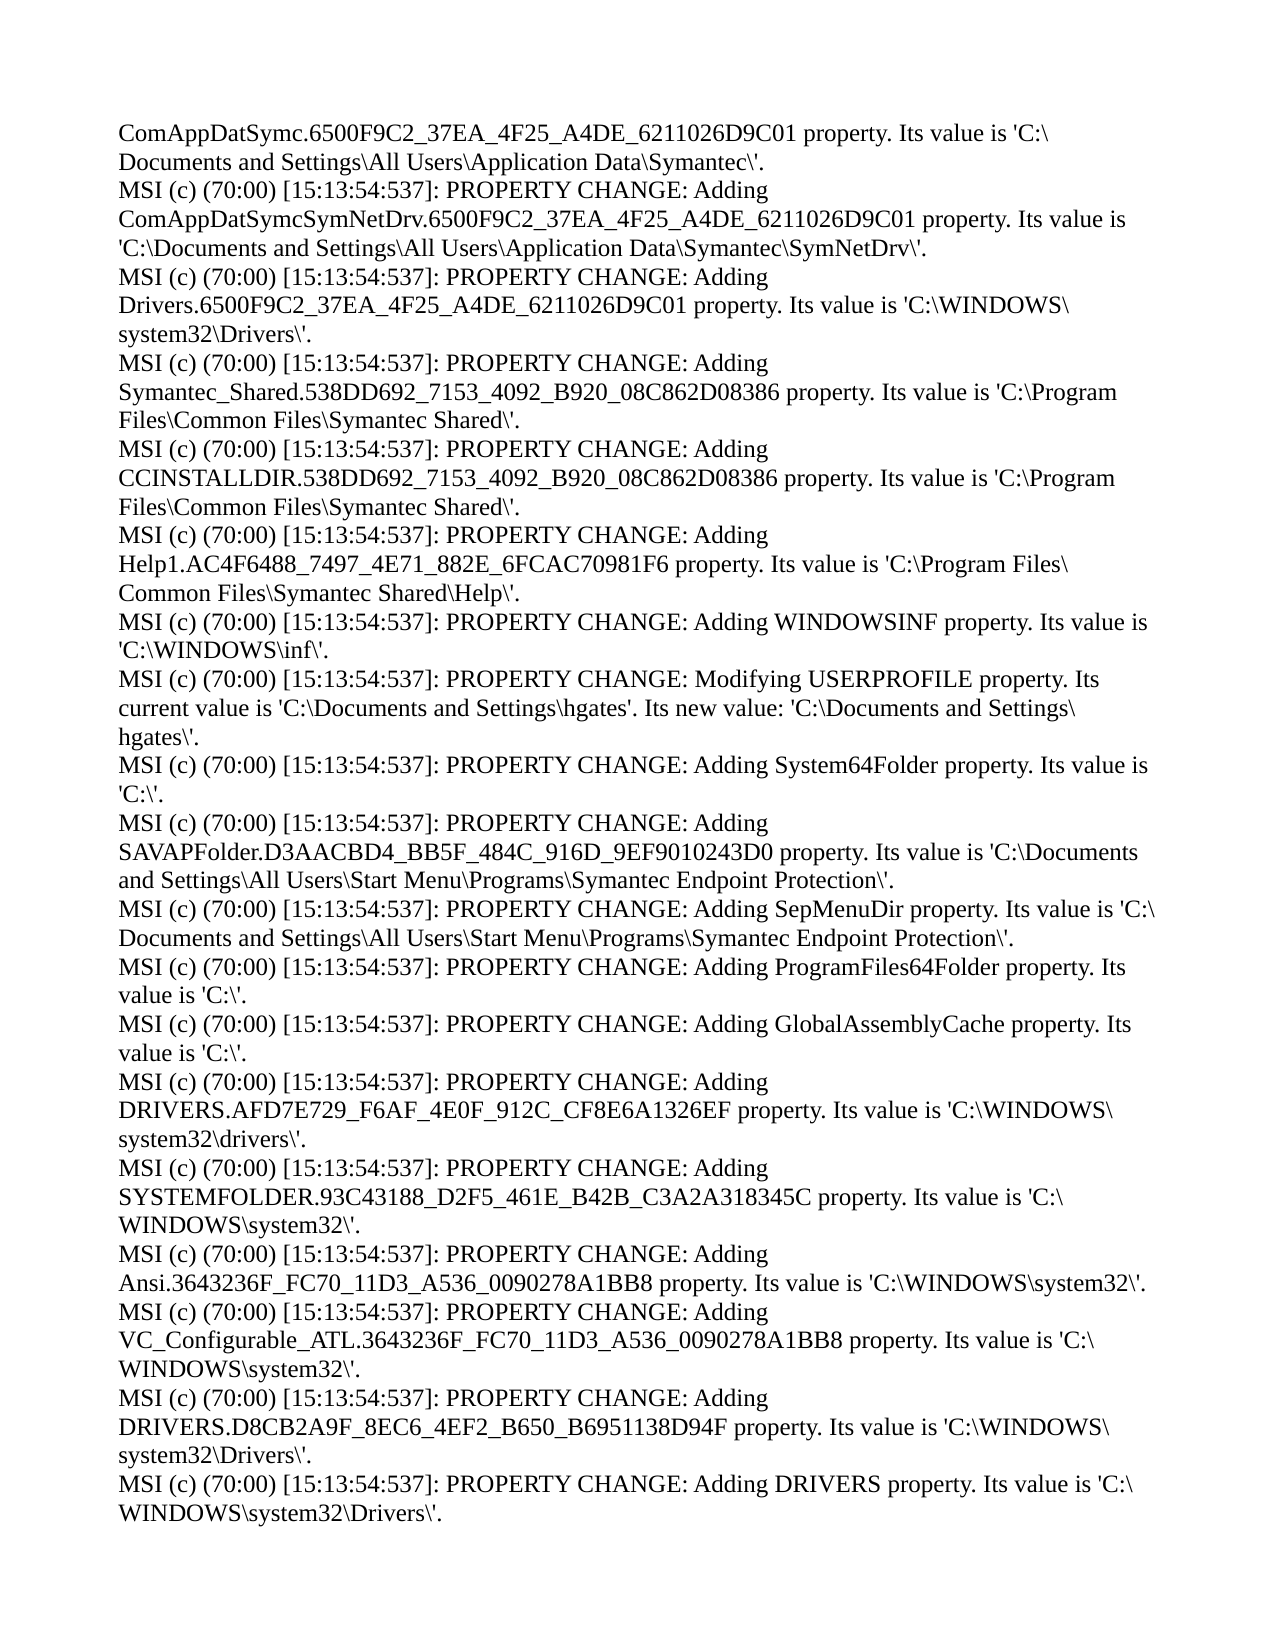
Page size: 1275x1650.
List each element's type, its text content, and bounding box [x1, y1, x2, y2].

text MSI (c) (70:00) [15:13:54:537]: PROPERTY CHANGE: Adding ComAppDatSymcSymNetDrv.6500F9C2_37EA_4F25_A4DE_6211026D9C01 property. Its value is 'C:\Documents and Settings\All Users\Application Data\Symantec\SymNetDrv\'. [118, 176, 1157, 262]
text MSI (c) (70:00) [15:13:54:537]: PROPERTY CHANGE: Adding DRIVERS.AFD7E729_F6AF_4E0F_912C_CF8E6A1326EF property. Its value is 'C:\WINDOWS\system32\drivers\'. [118, 1067, 1157, 1153]
text ComAppDatSymc.6500F9C2_37EA_4F25_A4DE_6211026D9C01 property. Its value is 'C:\Documents and Settings\All Users\Application Data\Symantec\'. [118, 118, 1157, 176]
text MSI (c) (70:00) [15:13:54:537]: PROPERTY CHANGE: Modifying USERPROFILE property. Its current value is 'C:\Documents and Settings\hgates'. Its new value: 'C:\Documents and Settings\hgates\'. [118, 664, 1157, 751]
text MSI (c) (70:00) [15:13:54:537]: PROPERTY CHANGE: Adding GlobalAssemblyCache property. Its value is 'C:\'. [118, 1009, 1157, 1067]
text MSI (c) (70:00) [15:13:54:537]: PROPERTY CHANGE: Adding VC_Configurable_ATL.3643236F_FC70_11D3_A536_0090278A1BB8 property. Its value is 'C:\WINDOWS\system32\'. [118, 1297, 1157, 1383]
text MSI (c) (70:00) [15:13:54:537]: PROPERTY CHANGE: Adding SepMenuDir property. Its value is 'C:\Documents and Settings\All Users\Start Menu\Programs\Symantec Endpoint Protection\'. [118, 894, 1157, 952]
text MSI (c) (70:00) [15:13:54:537]: PROPERTY CHANGE: Adding SAVAPFolder.D3AACBD4_BB5F_484C_916D_9EF9010243D0 property. Its value is 'C:\Documents and Settings\All Users\Start Menu\Programs\Symantec Endpoint Protection\'. [118, 808, 1157, 894]
text MSI (c) (70:00) [15:13:54:537]: PROPERTY CHANGE: Adding DRIVERS.D8CB2A9F_8EC6_4EF2_B650_B6951138D94F property. Its value is 'C:\WINDOWS\system32\Drivers\'. [118, 1383, 1157, 1469]
text MSI (c) (70:00) [15:13:54:537]: PROPERTY CHANGE: Adding ProgramFiles64Folder property. Its value is 'C:\'. [118, 952, 1157, 1009]
text MSI (c) (70:00) [15:13:54:537]: PROPERTY CHANGE: Adding Help1.AC4F6488_7497_4E71_882E_6FCAC70981F6 property. Its value is 'C:\Program Files\Common Files\Symantec Shared\Help\'. [118, 521, 1157, 607]
text MSI (c) (70:00) [15:13:54:537]: PROPERTY CHANGE: Adding Drivers.6500F9C2_37EA_4F25_A4DE_6211026D9C01 property. Its value is 'C:\WINDOWS\system32\Drivers\'. [118, 262, 1157, 348]
text MSI (c) (70:00) [15:13:54:537]: PROPERTY CHANGE: Adding SYSTEMFOLDER.93C43188_D2F5_461E_B42B_C3A2A318345C property. Its value is 'C:\WINDOWS\system32\'. [118, 1153, 1157, 1239]
text MSI (c) (70:00) [15:13:54:537]: PROPERTY CHANGE: Adding System64Folder property. Its value is 'C:\'. [118, 751, 1157, 808]
text MSI (c) (70:00) [15:13:54:537]: PROPERTY CHANGE: Adding Ansi.3643236F_FC70_11D3_A536_0090278A1BB8 property. Its value is 'C:\WINDOWS\system32\'. [118, 1239, 1157, 1297]
text MSI (c) (70:00) [15:13:54:537]: PROPERTY CHANGE: Adding WINDOWSINF property. Its value is 'C:\WINDOWS\inf\'. [118, 607, 1157, 664]
text MSI (c) (70:00) [15:13:54:537]: PROPERTY CHANGE: Adding DRIVERS property. Its value is 'C:\WINDOWS\system32\Drivers\'. [118, 1469, 1157, 1527]
text MSI (c) (70:00) [15:13:54:537]: PROPERTY CHANGE: Adding CCINSTALLDIR.538DD692_7153_4092_B920_08C862D08386 property. Its value is 'C:\Program Files\Common Files\Symantec Shared\'. [118, 434, 1157, 521]
text MSI (c) (70:00) [15:13:54:537]: PROPERTY CHANGE: Adding Symantec_Shared.538DD692_7153_4092_B920_08C862D08386 property. Its value is 'C:\Program Files\Common Files\Symantec Shared\'. [118, 348, 1157, 434]
